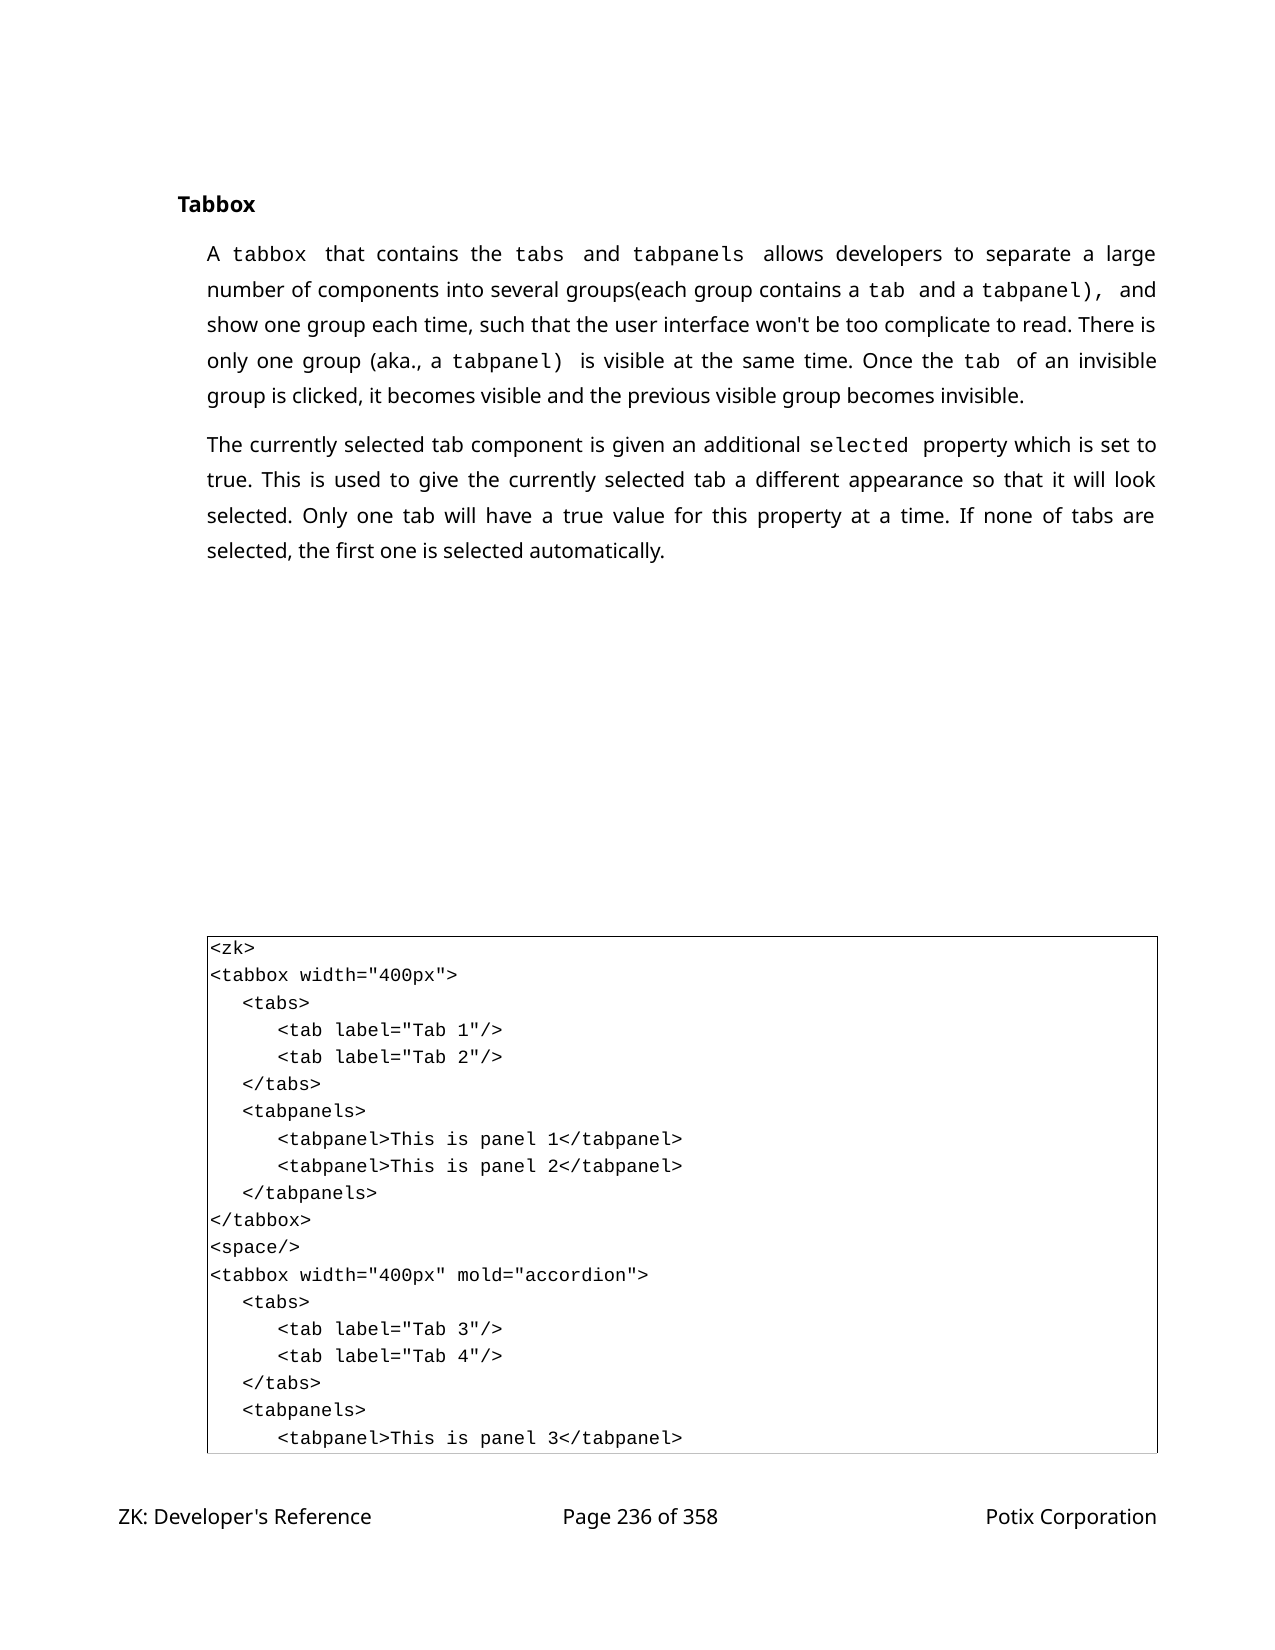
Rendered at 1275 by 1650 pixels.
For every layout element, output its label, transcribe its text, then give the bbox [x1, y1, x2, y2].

text <tab label="Tab 2"/> [208, 1045, 1157, 1069]
text <tabs> [208, 1289, 1157, 1314]
text <tabpanels> [208, 1398, 1157, 1423]
text <tab label="Tab 1"/> [208, 1018, 1157, 1042]
text <tabpanel>This is panel 2</tabpanel> [208, 1154, 1157, 1178]
text <space/> [208, 1235, 1157, 1259]
text <tabpanel>This is panel 3</tabpanel> [208, 1426, 1157, 1453]
text <tabpanels> [208, 1099, 1157, 1123]
text A tabbox that contains the tabs and tabpanels allows developers to separate a large number of components into several groups(each group contains a tab and a tabpanel), and show one group each time, such that the user interface won't be too complicate to read. There is only one group (aka., a tabpanel) is visible at the same time. Once the tab of an invisible group is clicked, it becomes visible and the previous visible group becomes invisible. [207, 239, 1157, 409]
text <tabbox width="400px" mold="accordion"> [208, 1262, 1157, 1287]
text <tab label="Tab 3"/> [208, 1317, 1157, 1341]
text </tabpanels> [208, 1181, 1157, 1205]
text </tabbox> [208, 1208, 1157, 1232]
text <tabbox width="400px"> [208, 963, 1157, 988]
text <tab label="Tab 4"/> [208, 1344, 1157, 1368]
text <zk> [208, 937, 1157, 960]
text </tabs> [208, 1072, 1157, 1096]
text </tabs> [208, 1371, 1157, 1395]
subtitle Tabbox [177, 189, 1157, 219]
text The currently selected tab component is given an additional selected property which is set to true. This is used to give the currently selected tab a different appearance so that it will look selected. Only one tab will have a true value for this property at a time. If none of tabs are selected, the first one is selected automatically. [207, 430, 1157, 564]
text <tabs> [208, 991, 1157, 1015]
text <tabpanel>This is panel 1</tabpanel> [208, 1126, 1157, 1151]
